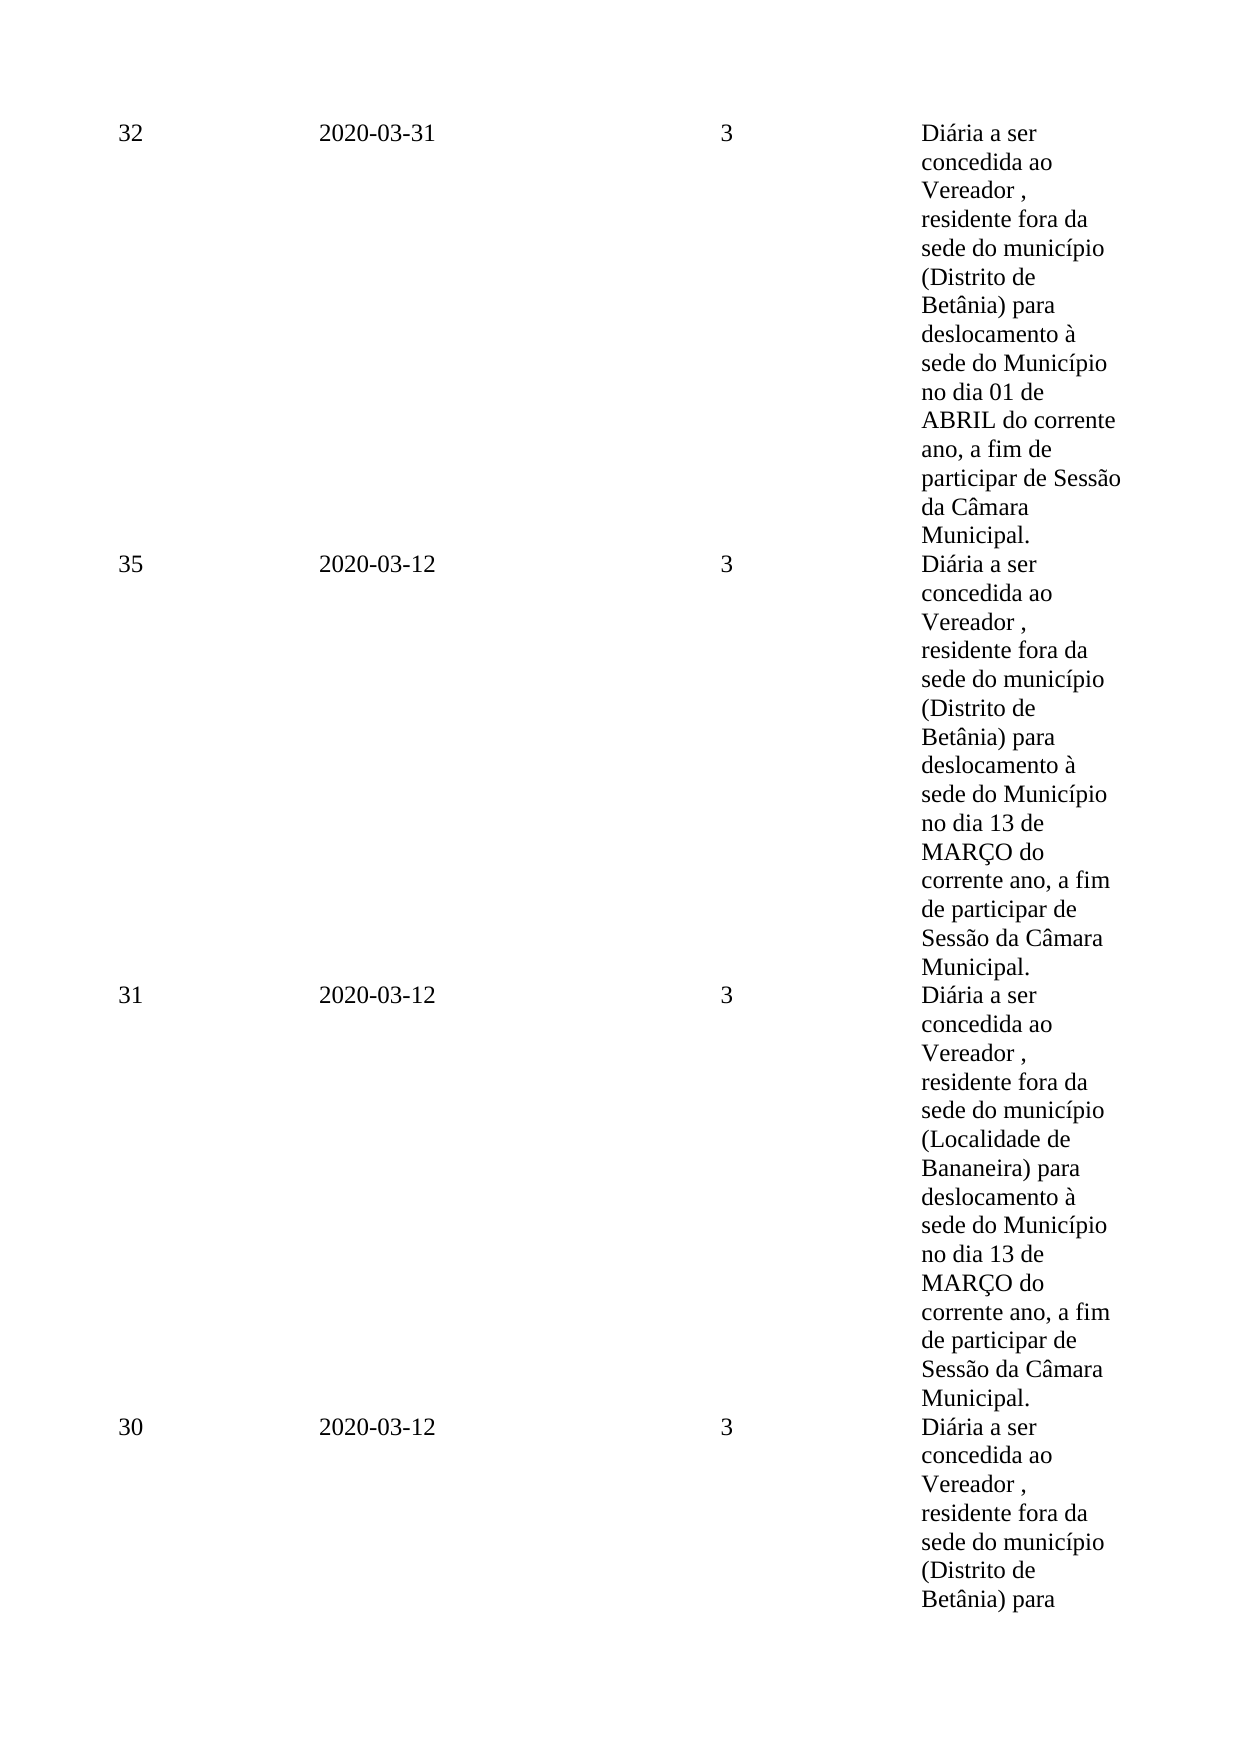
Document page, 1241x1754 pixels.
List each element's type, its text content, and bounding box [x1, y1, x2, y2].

table_cell 3 [720, 549, 921, 981]
table_cell 32 [118, 118, 319, 549]
table_cell Diária a ser concedida ao Vereador , residente fora da sede do município (Distrito de Betânia) para deslocamento à sede do Município no dia 01 de ABRIL do corrente ano, a fim de participar de Sessão da Câmara Municipal. [921, 118, 1122, 549]
table_cell 35 [118, 549, 319, 981]
table_cell 3 [720, 1412, 921, 1613]
table_cell 2020-03-12 [319, 549, 519, 981]
table_cell [520, 981, 720, 1412]
table_cell [520, 1412, 720, 1613]
table_cell 3 [720, 981, 921, 1412]
table_cell 2020-03-31 [319, 118, 519, 549]
table_cell Diária a ser concedida ao Vereador , residente fora da sede do município (Distrito de Betânia) para [921, 1412, 1122, 1613]
table_cell 3 [720, 118, 921, 549]
table_cell [520, 118, 720, 549]
table_cell [520, 549, 720, 981]
table_cell Diária a ser concedida ao Vereador , residente fora da sede do município (Localidade de Bananeira) para deslocamento à sede do Município no dia 13 de MARÇO do corrente ano, a fim de participar de Sessão da Câmara Municipal. [921, 981, 1122, 1412]
table_cell 2020-03-12 [319, 981, 519, 1412]
table_cell 30 [118, 1412, 319, 1613]
table_cell 2020-03-12 [319, 1412, 519, 1613]
table_cell 31 [118, 981, 319, 1412]
table_cell Diária a ser concedida ao Vereador , residente fora da sede do município (Distrito de Betânia) para deslocamento à sede do Município no dia 13 de MARÇO do corrente ano, a fim de participar de Sessão da Câmara Municipal. [921, 549, 1122, 981]
